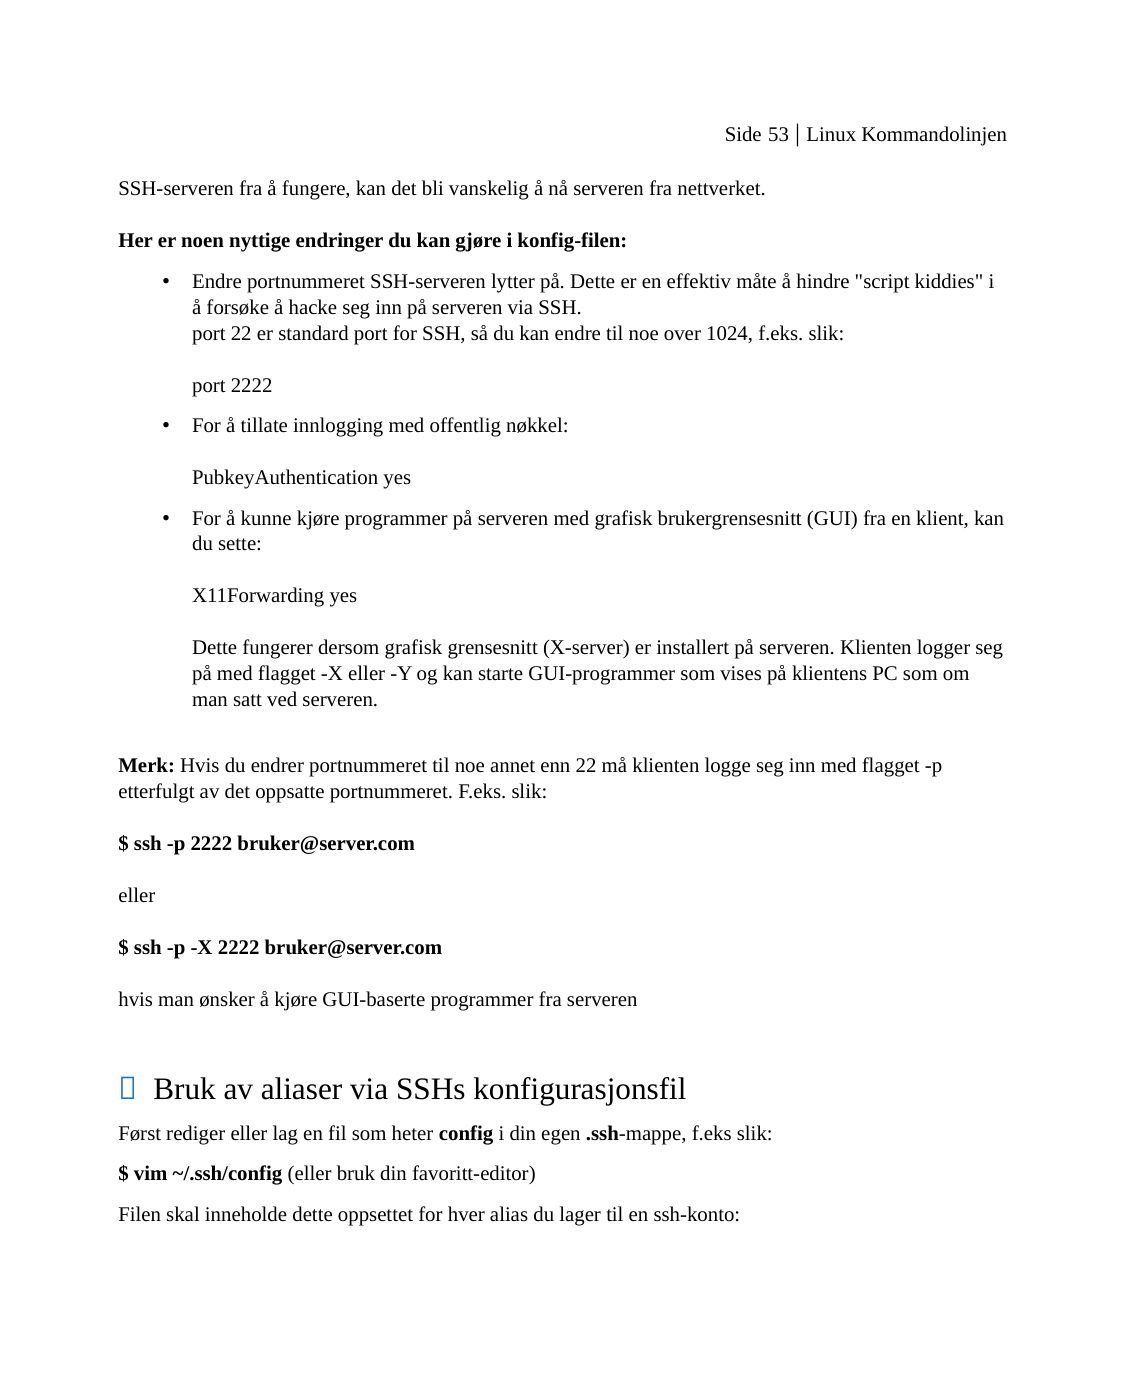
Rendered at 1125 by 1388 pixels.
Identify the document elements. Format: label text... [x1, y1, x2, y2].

list Endre portnummeret SSH-serveren lytter på. Dette er en effektiv måte å hindre "script kiddies" i å forsøke å hacke seg inn på serveren via SSH. port 22 er standard port for SSH, så du kan endre til noe over 1024, f.eks. slik: port 2222 [162, 269, 1007, 397]
text Filen skal inneholde dette oppsettet for hver alias du lager til en ssh-konto: [118, 1202, 1007, 1226]
list For å kunne kjøre programmer på serveren med grafisk brukergrensesnitt (GUI) fra en klient, kan du sette: X11Forwarding yes Dette fungerer dersom grafisk grensesnitt (X-server) er installert på serveren. Klienten logger seg på med flagget -X eller -Y og kan starte GUI-programmer som vises på klientens PC som om man satt ved serveren. [162, 505, 1007, 711]
text Først rediger eller lag en fil som heter config i din egen .ssh-mappe, f.eks slik: [118, 1121, 1007, 1145]
text Merk: Hvis du endrer portnummeret til noe annet enn 22 må klienten logge seg inn med flagget -p etterfulgt av det oppsatte portnummeret. F.eks. slik: $ ssh -p 2222 bruker@server.com eller $ ssh -p -X 2222 bruker@server.com hvis man ønsker å kjøre GUI-baserte programmer fra serveren [118, 727, 1007, 1037]
text SSH-serveren fra å fungere, kan det bli vanskelig å nå serveren fra nettverket. Her er noen nyttige endringer du kan gjøre i konfig-filen: [118, 176, 1007, 252]
text $ vim ~/.ssh/config (eller bruk din favoritt-editor) [118, 1161, 1007, 1185]
list For å tillate innlogging med offentlig nøkkel: PubkeyAuthentication yes [162, 413, 1007, 489]
subtitle  Bruk av aliaser via SSHs konfigurasjonsfil [118, 1066, 1007, 1108]
